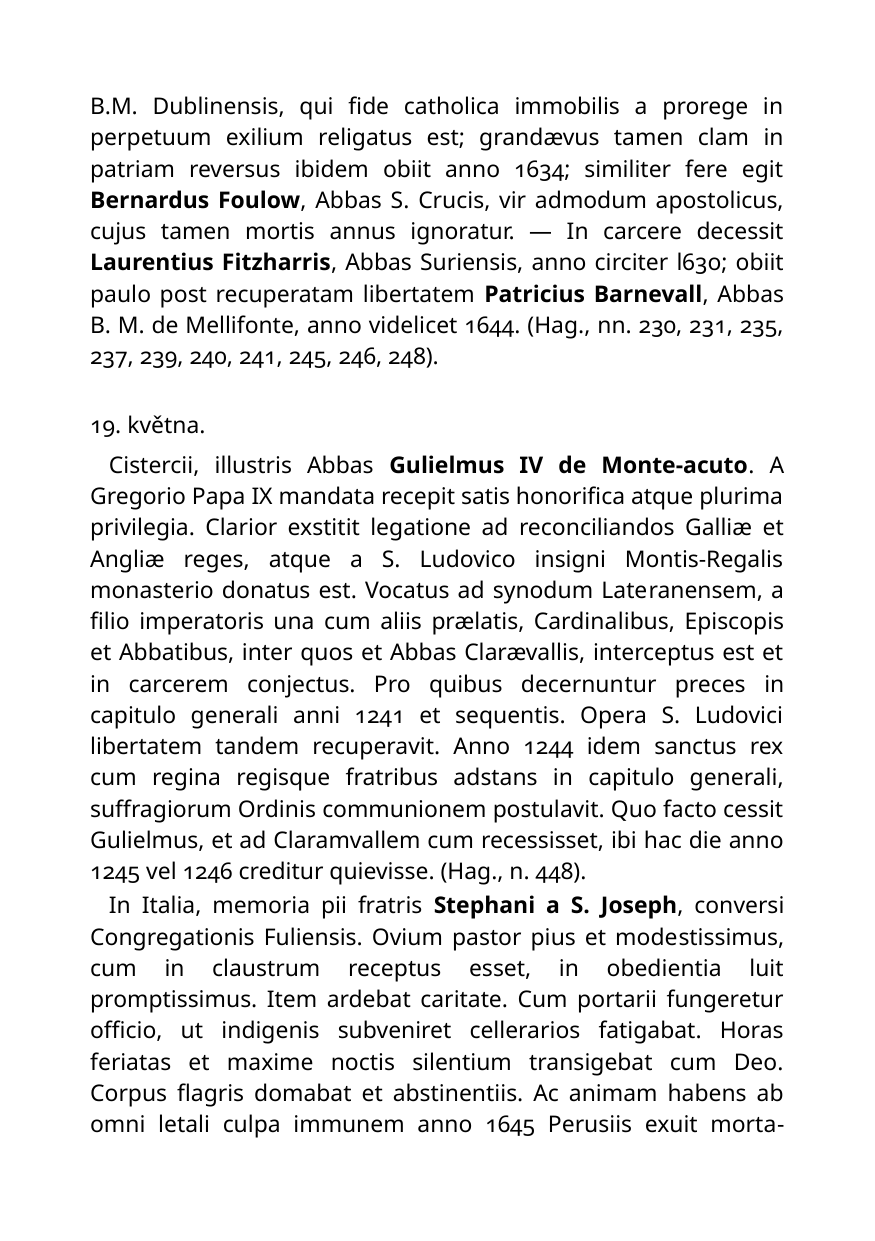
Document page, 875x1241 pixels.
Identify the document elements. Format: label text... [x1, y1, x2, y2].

text Cistercii, illustris Abbas Gulielmus IV de Monte-acuto. A Gregorio Papa IX mandata recepit satis honorifica atque plurima privilegia. Clarior exstitit legatione ad reconciliandos Galliæ et Angliæ reges, atque a S. Ludovico insigni Montis-Regalis monasterio donatus est. Vocatus ad synodum Late­ranensem, a filio imperatoris una cum aliis prælatis, Cardina­libus, Episcopis et Abbatibus, inter quos et Abbas Clarævallis, interceptus est et in carcerem conjectus. Pro quibus decernun­tur preces in capitulo generali anni 1241 et sequentis. Opera S. Ludovici libertatem tandem recuperavit. Anno 1244 idem sanctus rex cum regina regisque fratribus adstans in capitulo generali, suffragiorum Ordinis communionem postulavit. Quo facto cessit Gulielmus, et ad Claramvallem cum recessisset, ibi hac die anno 1245 vel 1246 creditur quievisse. (Hag., n. 448). [90, 449, 784, 886]
text 19. května. [90, 408, 784, 440]
text B.M. Dublinensis, qui fide catholica immobilis a prorege in perpetuum exilium religatus est; grandævus tamen clam in patriam reversus ibidem obiit anno 1634; similiter fere egit Bernardus Foulow, Abbas S. Crucis, vir admodum apostolicus, cujus tamen mortis annus ignoratur. — In carcere decessit Laurentius Fitzharris, Abbas Suriensis, anno circiter l63o; obiit paulo post recuperatam libertatem Patricius Barnevall, Abbas B. M. de Mellifonte, anno videlicet 1644. (Hag., nn. 230, 231, 235, 237, 239, 240, 241, 245, 246, 248). [90, 90, 784, 371]
text In Italia, memoria pii fratris Stephani a S. Joseph, con­versi Congregationis Fuliensis. Ovium pastor pius et mode­stissimus, cum in claustrum receptus esset, in obedientia luit promptissimus. Item ardebat caritate. Cum portarii fungeretur officio, ut indigenis subveniret cellerarios fatigabat. Horas feriatas et maxime noctis silentium transigebat cum Deo. Corpus flagris domabat et abstinentiis. Ac animam habens ab omni letali culpa immunem anno 1645 Perusiis exuit morta­ [90, 889, 784, 1139]
